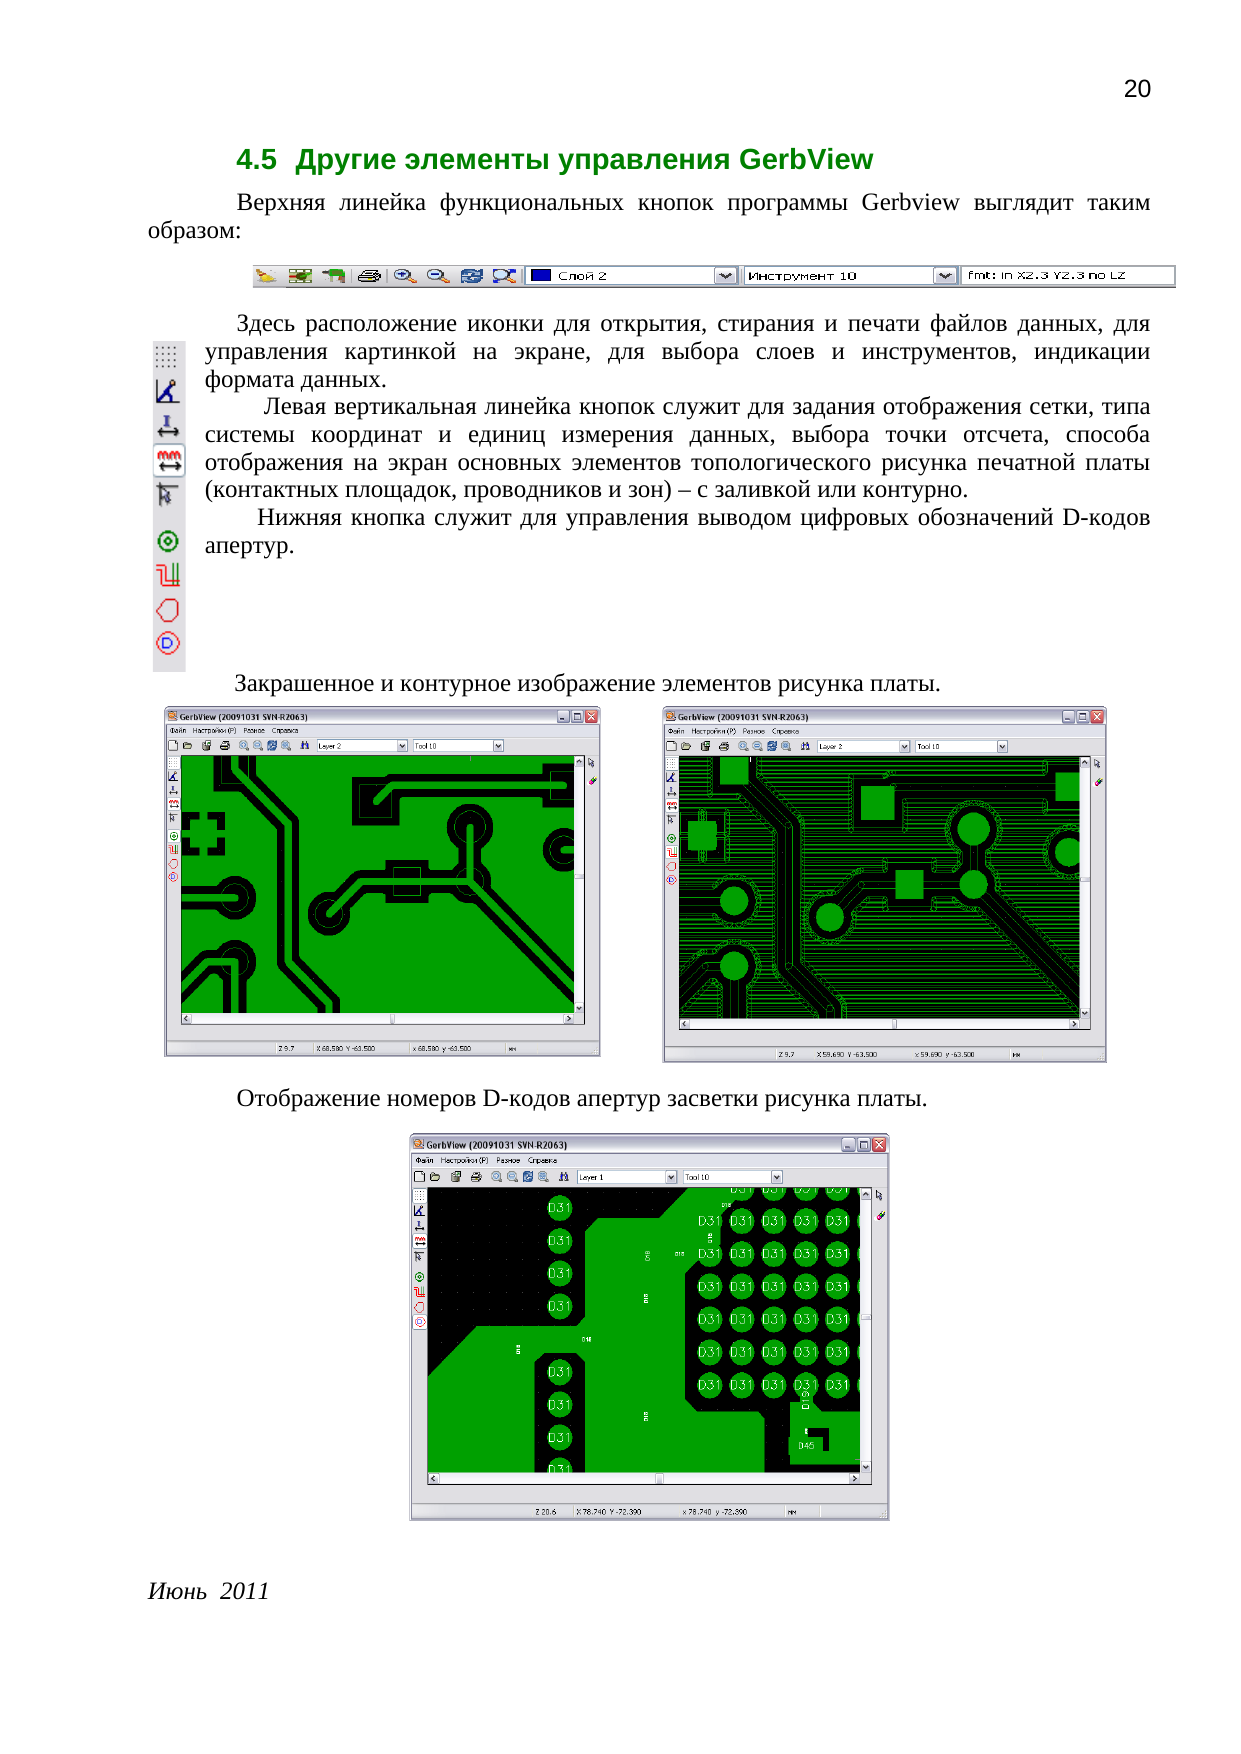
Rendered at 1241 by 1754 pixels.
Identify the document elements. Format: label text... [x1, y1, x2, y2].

text Нижняя кнопка служит для управления выводом цифровых обозначений D-кодов апертур. [186, 503, 1151, 559]
picture [662, 706, 1107, 1063]
text Июнь 2011 [148, 1577, 1151, 1605]
picture [252, 265, 1176, 288]
text Левая вертикальная линейка кнопок служит для задания отображения сетки, типа системы координат и единиц измерения данных, выбора точки отсчета, способа отображения на экран основных элементов топологического рисунка печатной платы (контактных площадок, проводников и зон) – с заливкой или контурно. [186, 392, 1151, 503]
table_header [136, 697, 635, 1084]
subtitle Другие элементы управления GerbView [148, 143, 1151, 176]
picture [409, 1133, 890, 1521]
picture [152, 341, 186, 672]
text Закрашенное и контурное изображение элементов рисунка платы. [148, 669, 1151, 697]
table_header [635, 697, 1135, 1084]
picture [164, 706, 601, 1057]
text Верхняя линейка функциональных кнопок программы Gerbview выглядит таким образом: [148, 188, 1151, 244]
text Здесь расположение иконки для открытия, стирания и печати файлов данных, для управления картинкой на экране, для выбора слоев и инструментов, индикации формата данных. [148, 309, 1151, 392]
text Отображение номеров D-кодов апертур засветки рисунка платы. [148, 1084, 1151, 1112]
